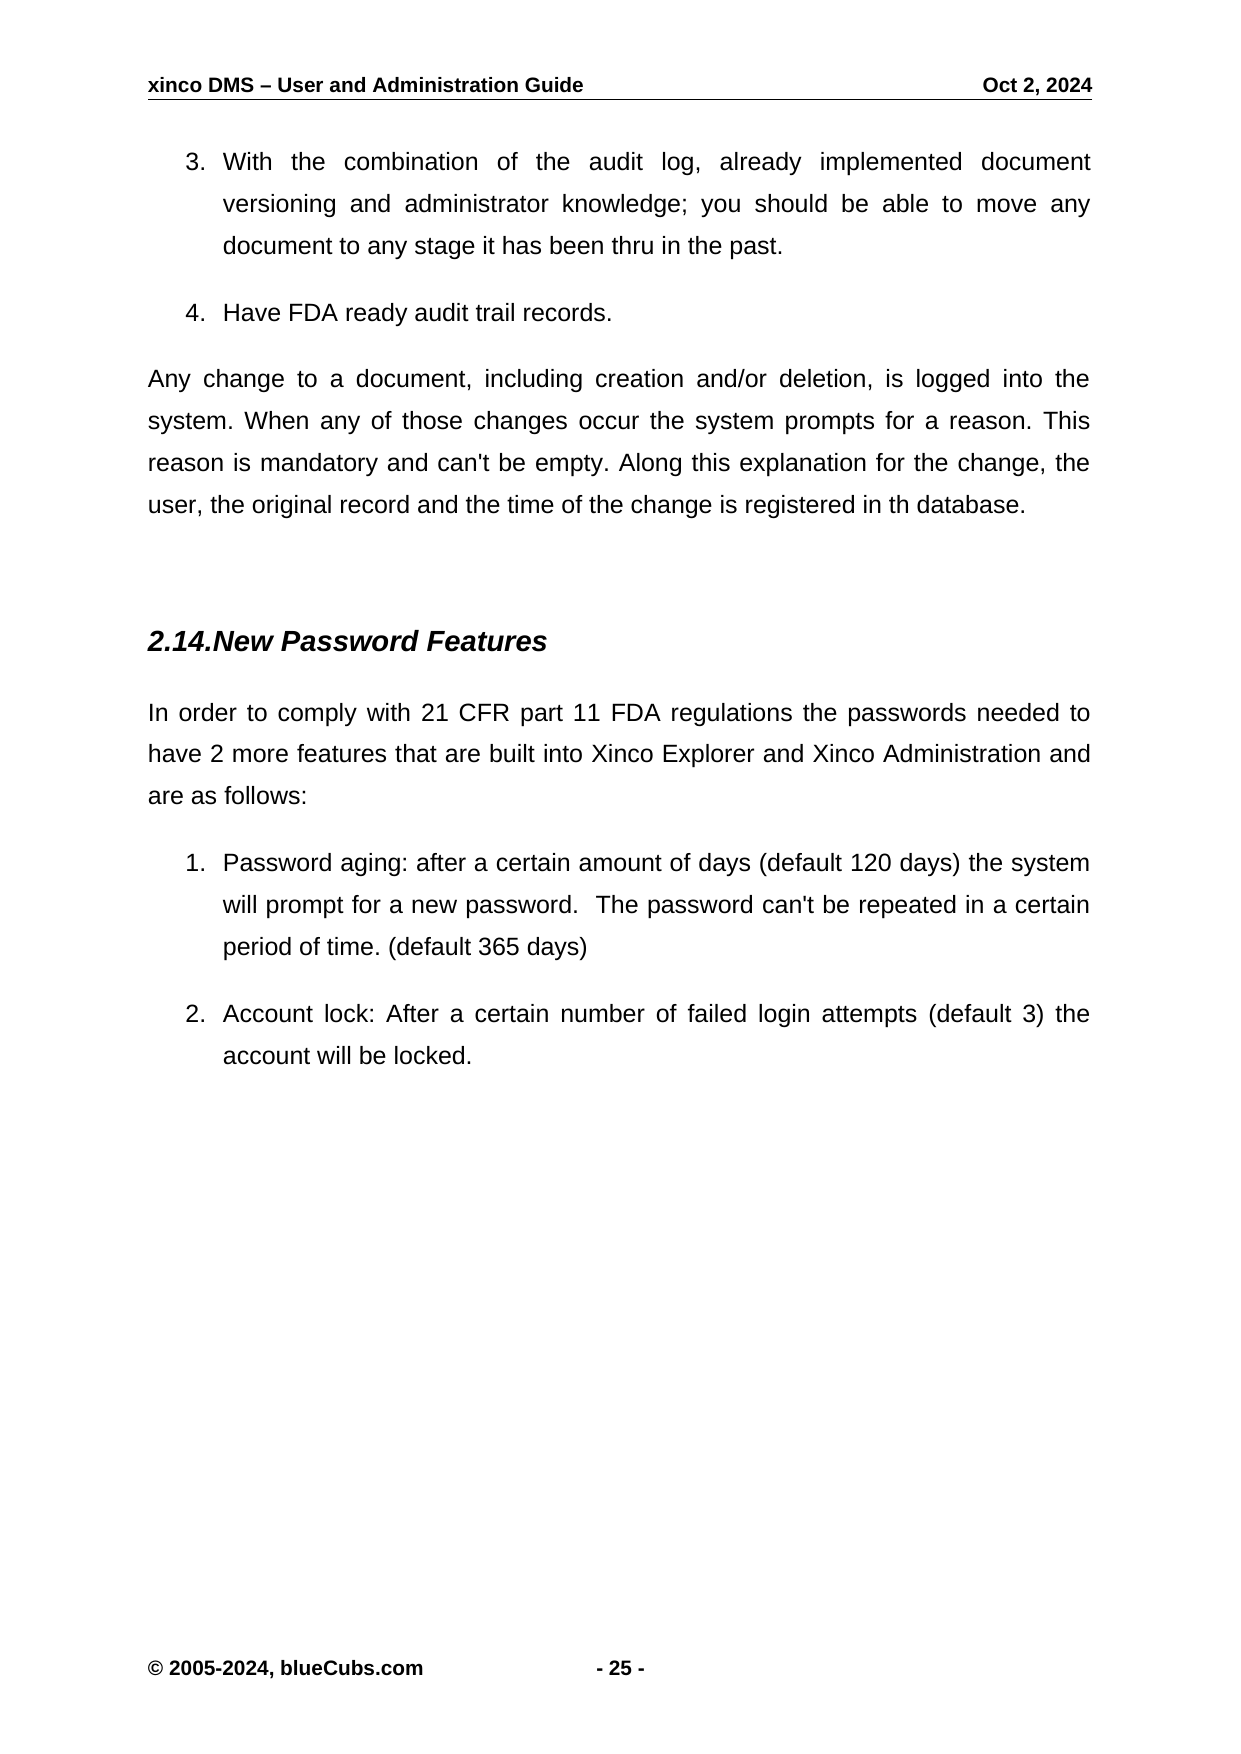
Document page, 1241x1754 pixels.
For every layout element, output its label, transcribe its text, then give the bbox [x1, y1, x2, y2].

list Have FDA ready audit trail records. [185, 298, 1092, 326]
list Password aging: after a certain amount of days (default 120 days) the system will prompt for a new password. The password can't be repeated in a certain period of time. (default 365 days) [185, 849, 1092, 961]
text In order to comply with 21 CFR part 11 FDA regulations the passwords needed to have 2 more features that are built into Xinco Explorer and Xinco Administration and are as follows: [148, 698, 1092, 810]
list Account lock: After a certain number of failed login attempts (default 3) the account will be locked. [185, 1000, 1092, 1069]
subtitle New Password Features [148, 624, 1092, 657]
text Any change to a document, including creation and/or deletion, is logged into the system. When any of those changes occur the system prompts for a reason. This reason is mandatory and can't be empty. Along this explanation for the change, the user, the original record and the time of the change is registered in th database. [148, 365, 1092, 519]
list With the combination of the audit log, already implemented document versioning and administrator knowledge; you should be able to move any document to any stage it has been thru in the past. [185, 148, 1092, 259]
